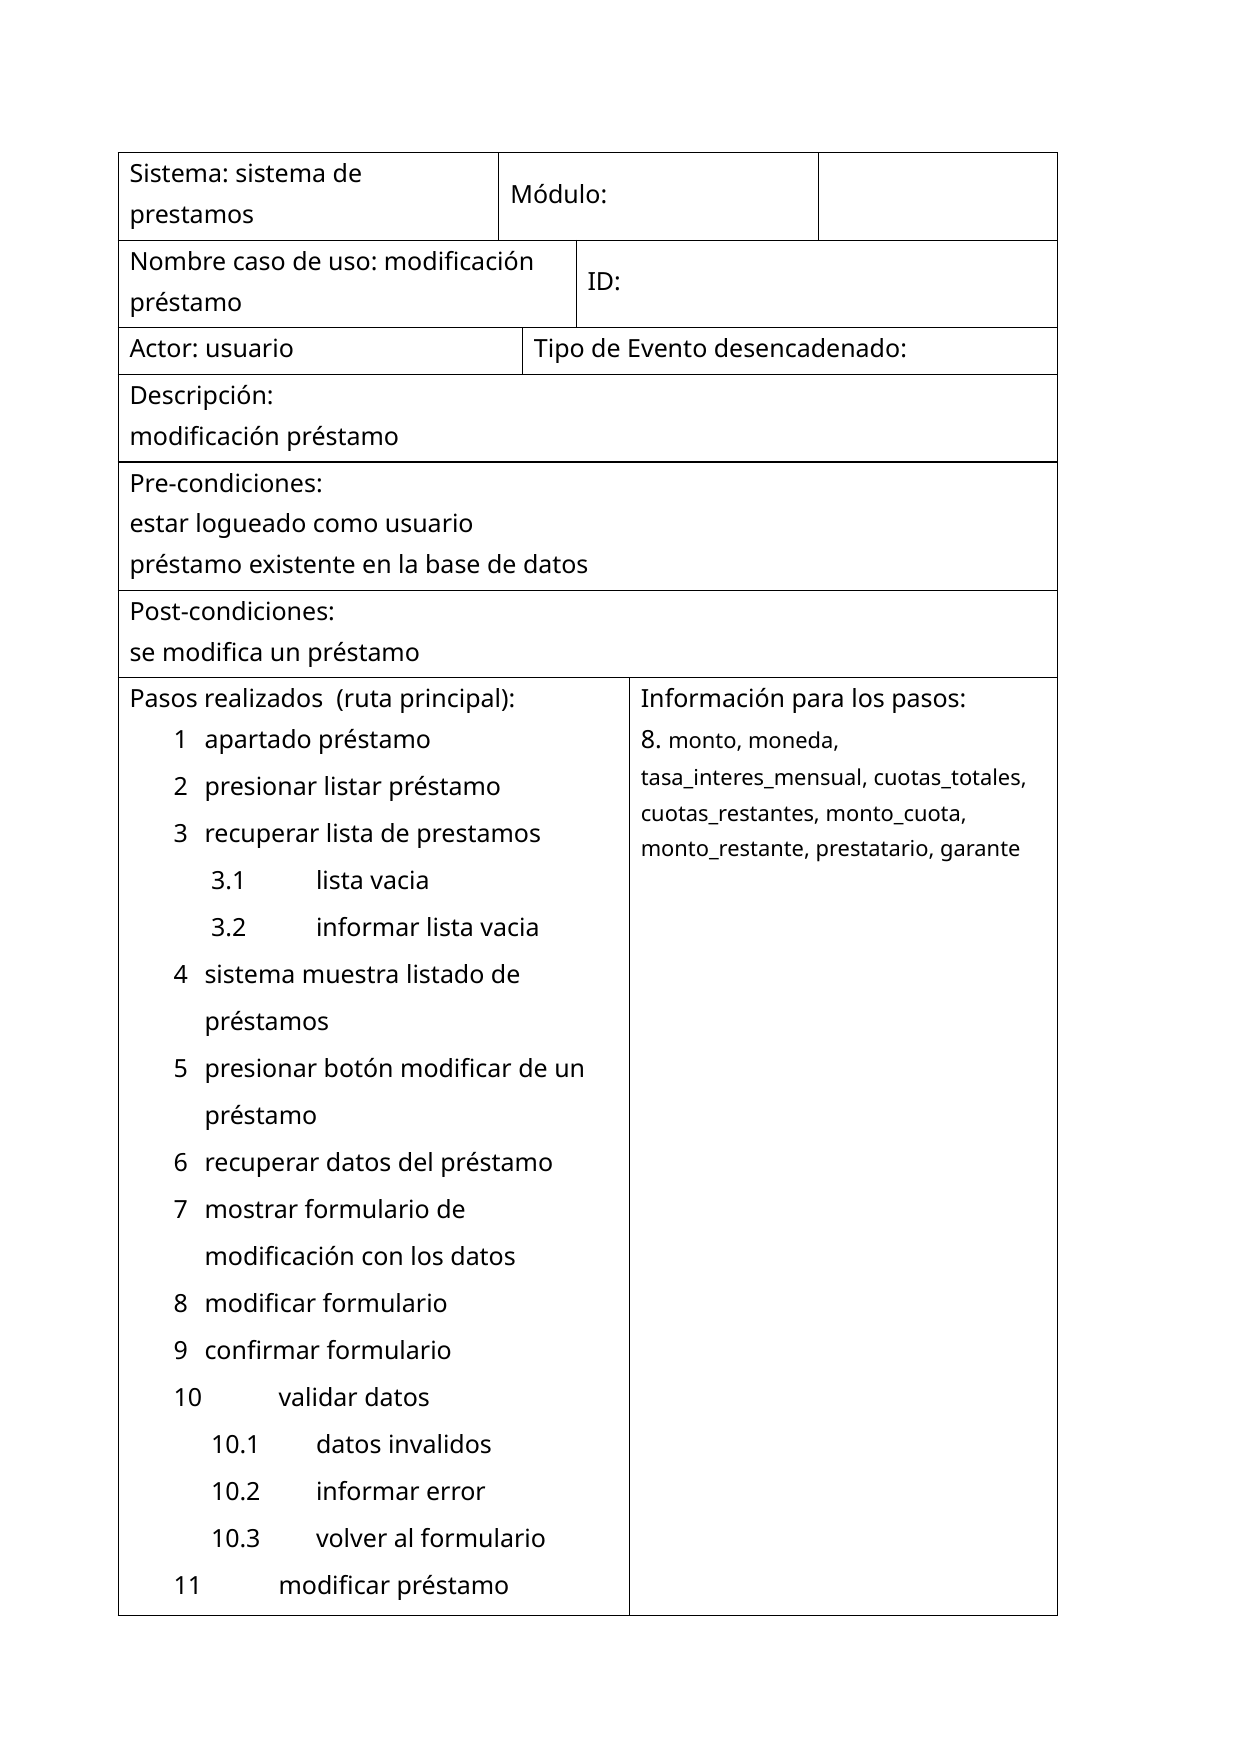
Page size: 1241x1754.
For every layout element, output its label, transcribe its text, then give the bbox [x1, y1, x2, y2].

table_cell Tipo de Evento desencadenado: [523, 328, 1057, 374]
table_cell Nombre caso de uso: modificación préstamo [119, 241, 576, 327]
table_cell ID: [577, 241, 1057, 327]
table_cell Pre-condiciones: estar logueado como usuario préstamo existente en la base de datos [119, 463, 1057, 590]
table_header Sistema: sistema de prestamos [119, 153, 498, 240]
table_cell Información para los pasos: 8. monto, moneda, tasa_interes_mensual, cuotas_totales, cuotas_restantes, monto_cuota, monto_restante, prestatario, garante [630, 678, 1057, 1615]
table_cell Pasos realizados (ruta principal): apartado préstamo presionar listar préstamo recuperar lista de prestamos lista vacia informar lista vacia sistema muestra listado de préstamos presionar botón modificar de un préstamo recuperar datos del préstamo mostrar formulario de modificación con los datos modificar formulario confirmar formulario validar datos datos invalidos informar error volver al formulario modificar préstamo [119, 678, 629, 1615]
table_cell Actor: usuario [119, 328, 522, 374]
table_cell Post-condiciones: se modifica un préstamo [119, 591, 1057, 677]
table_header [819, 153, 1057, 240]
table_cell Descripción: modificación préstamo [119, 375, 1057, 461]
table_header Módulo: [499, 153, 818, 240]
